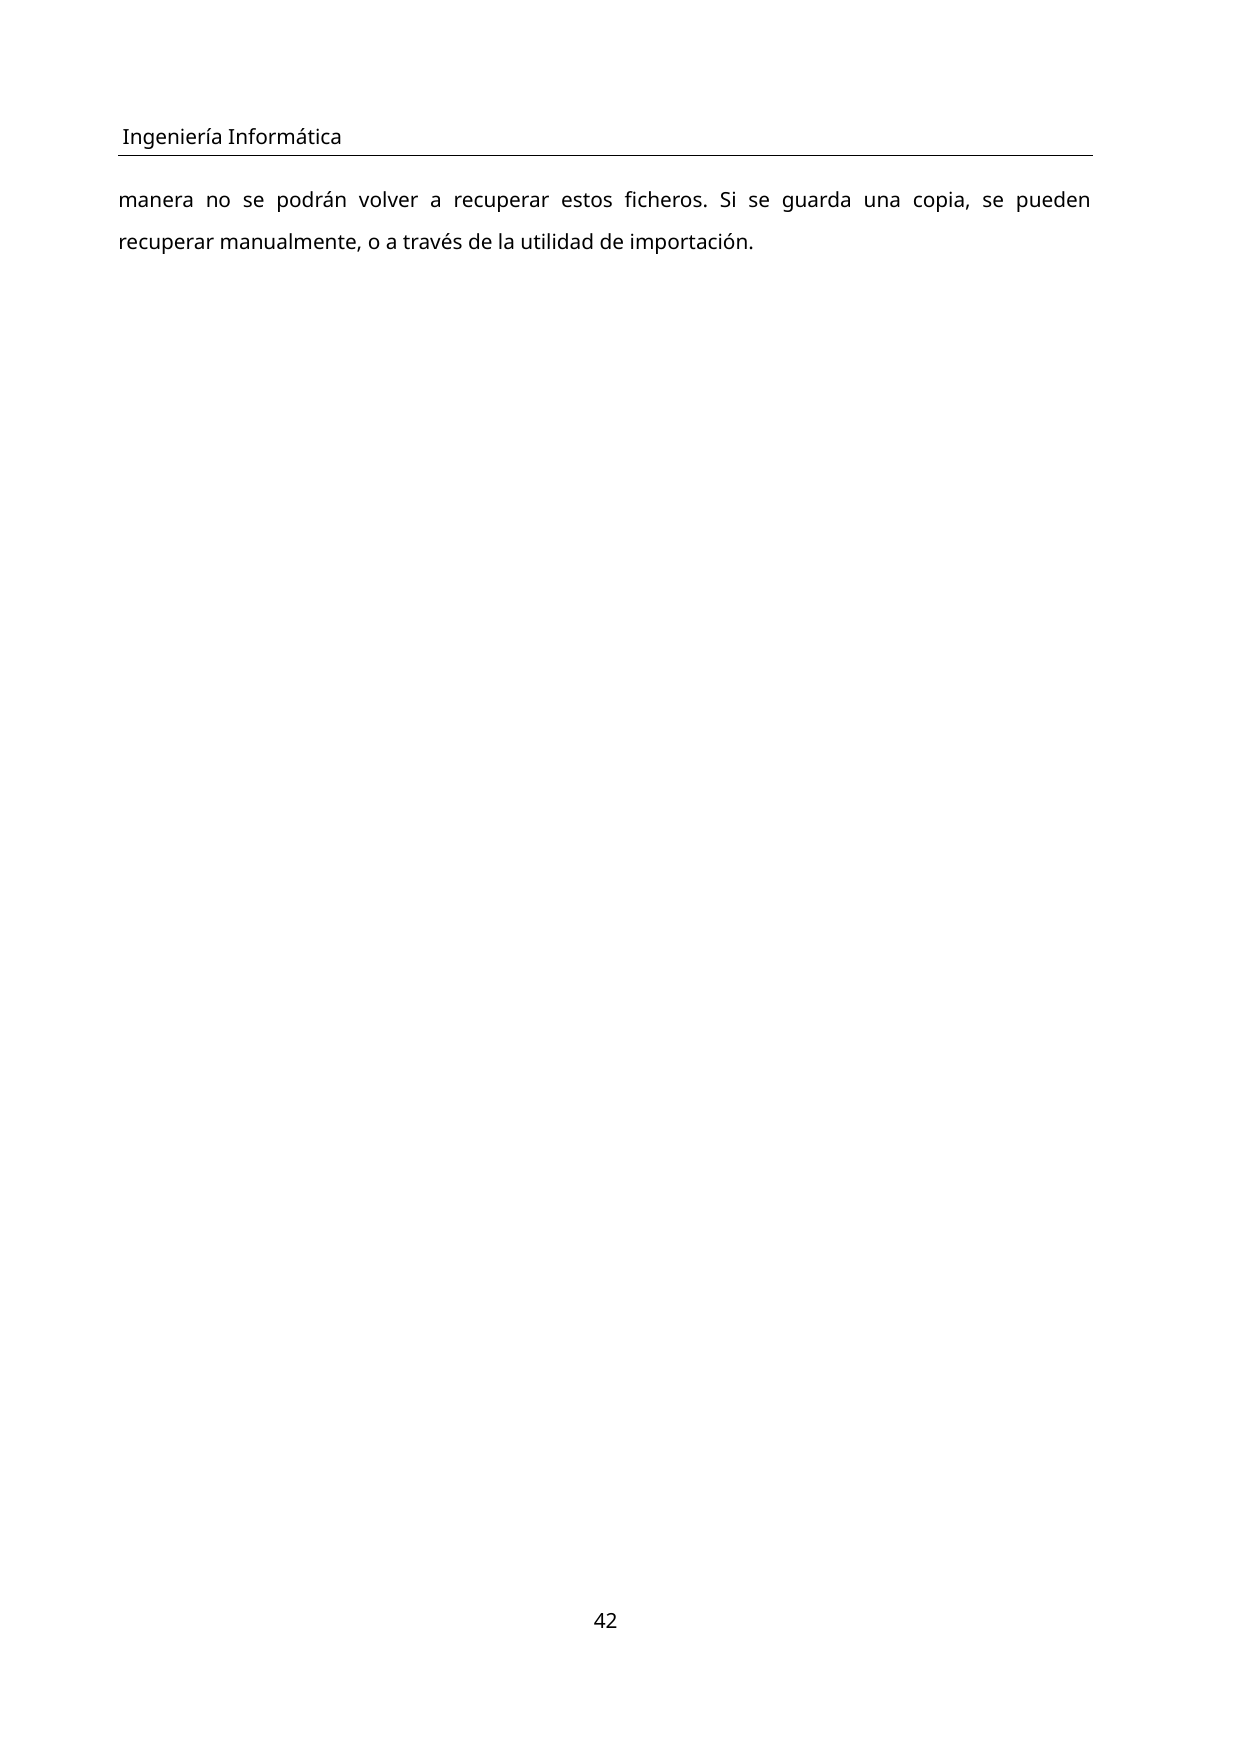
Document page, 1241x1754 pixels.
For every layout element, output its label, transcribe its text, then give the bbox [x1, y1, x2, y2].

text manera no se podrán volver a recuperar estos ficheros. Si se guarda una copia, se pueden recuperar manualmente, o a través de la utilidad de importación. [118, 185, 1093, 256]
